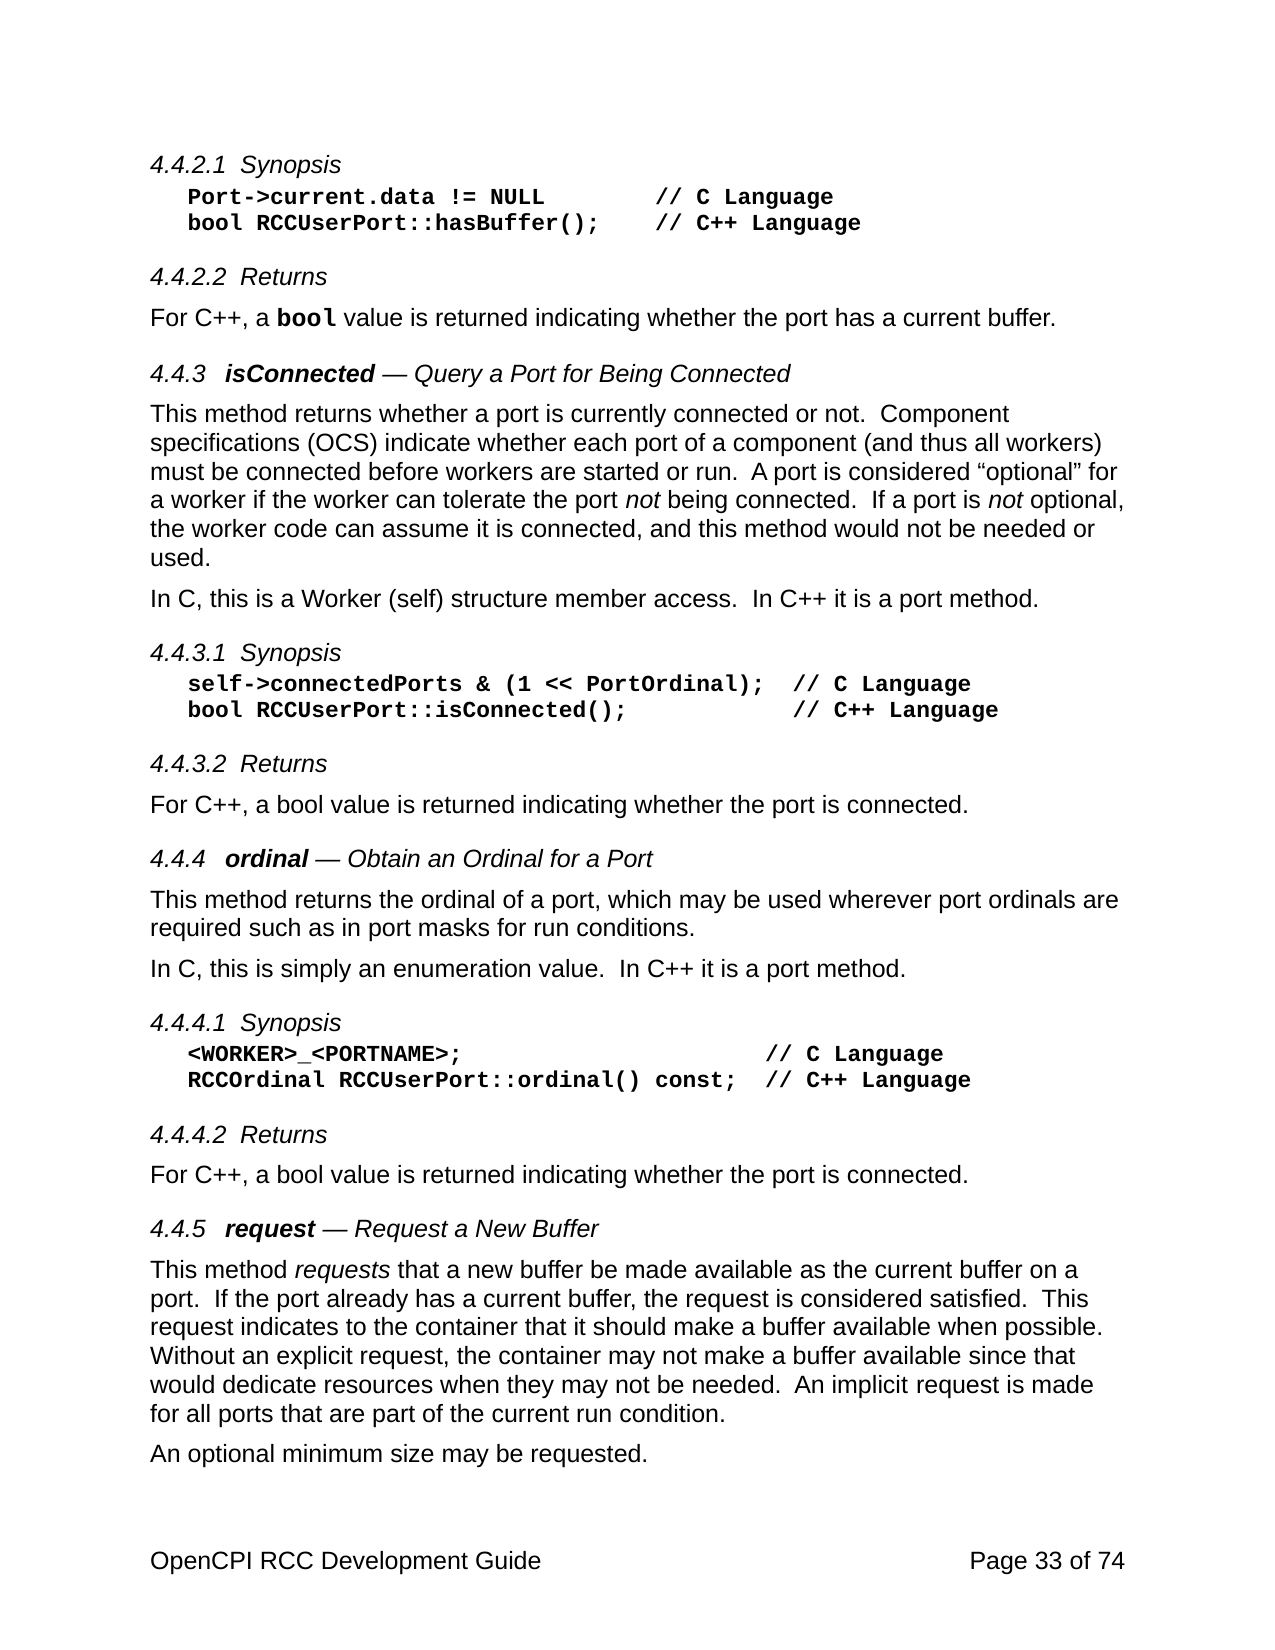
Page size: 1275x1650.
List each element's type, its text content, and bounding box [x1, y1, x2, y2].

subtitle request — Request a New Buffer [150, 1214, 1125, 1243]
subtitle Returns [150, 1120, 1125, 1148]
subtitle Returns [150, 262, 1125, 291]
text self->connectedPorts & (1 << PortOrdinal); // C Language bool RCCUserPort::isConnected(); // C++ Language [187, 672, 1125, 724]
text In C, this is a Worker (self) structure member access. In C++ it is a port method. [150, 584, 1125, 612]
subtitle Synopsis [150, 1008, 1125, 1037]
subtitle ordinal — Obtain an Ordinal for a Port [150, 844, 1125, 873]
text Port->current.data != NULL // C Language bool RCCUserPort::hasBuffer(); // C++ Language [187, 185, 1125, 237]
text This method returns the ordinal of a port, which may be used wherever port ordinals are required such as in port masks for run conditions. [150, 884, 1125, 942]
text An optional minimum size may be requested. [150, 1439, 1125, 1468]
text This method returns whether a port is currently connected or not. Component specifications (OCS) indicate whether each port of a component (and thus all workers) must be connected before workers are started or run. A port is considered “optional” for a worker if the worker can tolerate the port not being connected. If a port is not optional, the worker code can assume it is connected, and this method would not be needed or used. [150, 399, 1125, 572]
subtitle Synopsis [150, 150, 1125, 179]
text In C, this is simply an enumeration value. In C++ it is a port method. [150, 954, 1125, 983]
text For C++, a bool value is returned indicating whether the port is connected. [150, 790, 1125, 819]
text For C++, a bool value is returned indicating whether the port is connected. [150, 1160, 1125, 1189]
subtitle isConnected — Query a Port for Being Connected [150, 358, 1125, 387]
subtitle Returns [150, 749, 1125, 778]
text For C++, a bool value is returned indicating whether the port has a current buffer. [150, 303, 1125, 333]
text This method requests that a new buffer be made available as the current buffer on a port. If the port already has a current buffer, the request is considered satisfied. This request indicates to the container that it should make a buffer available when possible. Without an explicit request, the container may not make a buffer available since that would dedicate resources when they may not be needed. An implicit request is made for all ports that are part of the current run condition. [150, 1255, 1125, 1427]
subtitle Synopsis [150, 637, 1125, 666]
text <WORKER>_<PORTNAME>; // C Language RCCOrdinal RCCUserPort::ordinal() const; // C++ Language [187, 1043, 1125, 1095]
